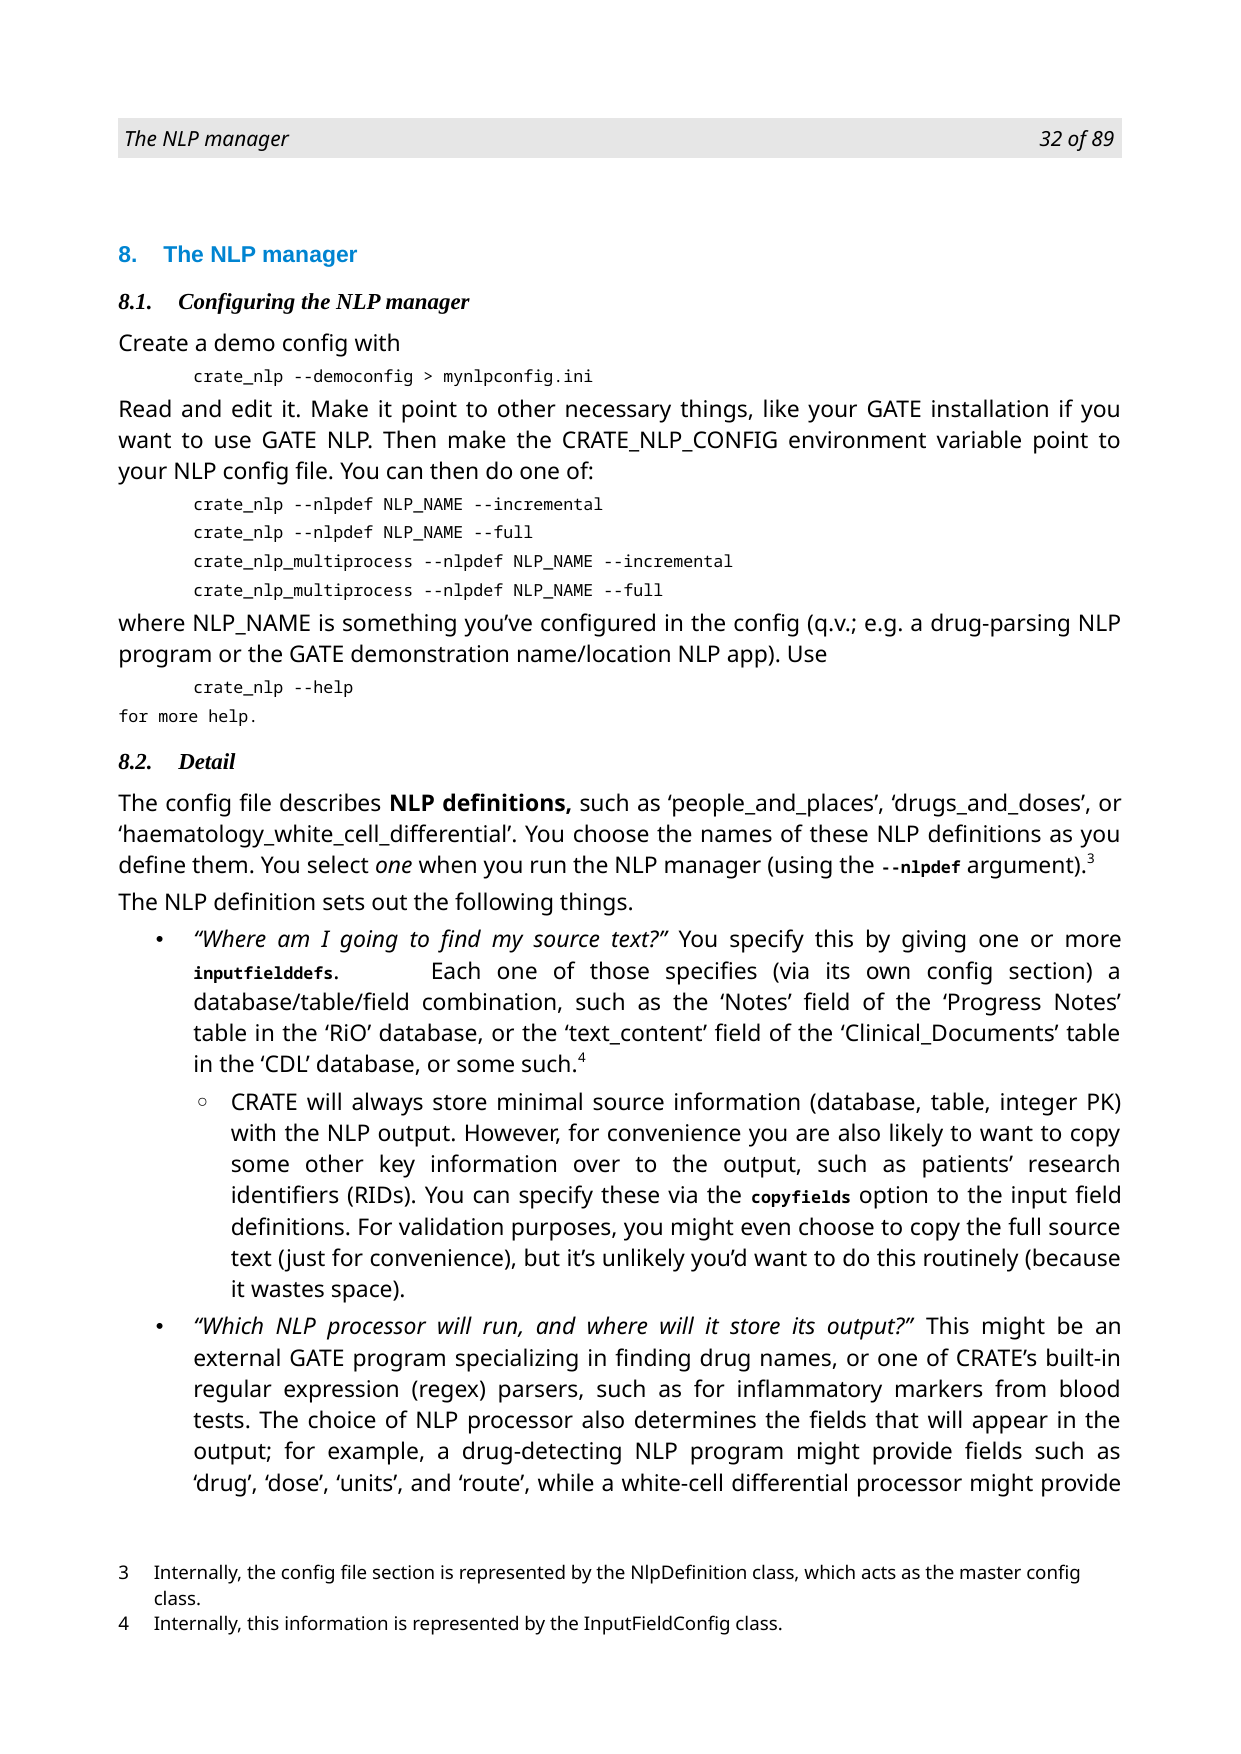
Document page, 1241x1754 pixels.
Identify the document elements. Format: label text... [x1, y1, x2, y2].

text crate_nlp_multiprocess --nlpdef NLP_NAME --incremental [118, 550, 1122, 572]
text where NLP_NAME is something you’ve configured in the config (q.v.; e.g. a drug-parsing NLP program or the GATE demonstration name/location NLP app). Use [118, 607, 1122, 669]
text crate_nlp --nlpdef NLP_NAME --incremental [118, 492, 1122, 515]
subtitle Configuring the NLP manager [118, 288, 1122, 314]
text Create a demo config with [118, 327, 1122, 358]
text The config file describes NLP definitions, such as ‘people_and_places’, ‘drugs_and_doses’, or ‘haematology_white_cell_differential’. You choose the names of these NLP definitions as you define them. You select one when you run the NLP manager (using the --nlpdef argument). [118, 787, 1122, 880]
text The NLP definition sets out the following things. [118, 886, 1122, 917]
list CRATE will always store minimal source information (database, table, integer PK) with the NLP output. However, for convenience you are also likely to want to copy some other key information over to the output, such as patients’ research identifiers (RIDs). You can specify these via the copyfields option to the input field definitions. For validation purposes, you might even choose to copy the full source text (just for convenience), but it’s unlikely you’d want to do this routinely (because it wastes space). [193, 1086, 1122, 1304]
text Read and edit it. Make it point to other necessary things, like your GATE installation if you want to use GATE NLP. Then make the CRATE_NLP_CONFIG environment variable point to your NLP config file. You can then do one of: [118, 393, 1122, 487]
list “Where am I going to find my source text?” You specify this by giving one or more inputfielddefs. Each one of those specifies (via its own config section) a database/table/field combination, such as the ‘Notes’ field of the ‘Progress Notes’ table in the ‘RiO’ database, or the ‘text_content’ field of the ‘Clinical_Documents’ table in the ‘CDL’ database, or some such. [156, 923, 1122, 1080]
text for more help. [118, 704, 1122, 727]
subtitle The NLP manager [118, 241, 1122, 267]
text crate_nlp --help [177, 676, 1122, 698]
text crate_nlp_multiprocess --nlpdef NLP_NAME --full [118, 578, 1122, 601]
text crate_nlp --democonfig > mynlpconfig.ini [118, 364, 1122, 387]
text Internally, the config file section is represented by the NlpDefinition class, which acts as the master config class. [118, 1559, 1122, 1610]
subtitle Detail [118, 748, 1122, 774]
list Internally, this information is represented by the InputFieldConfig class. [118, 1610, 1122, 1636]
text crate_nlp --nlpdef NLP_NAME --full [118, 521, 1122, 544]
list “Which NLP processor will run, and where will it store its output?” This might be an external GATE program specializing in finding drug names, or one of CRATE’s built-in regular expression (regex) parsers, such as for inflammatory markers from blood tests. The choice of NLP processor also determines the fields that will appear in the output; for example, a drug-detecting NLP program might provide fields such as ‘drug’, ‘dose’, ‘units’, and ‘route’, while a white-cell differential processor might provide [156, 1310, 1122, 1498]
